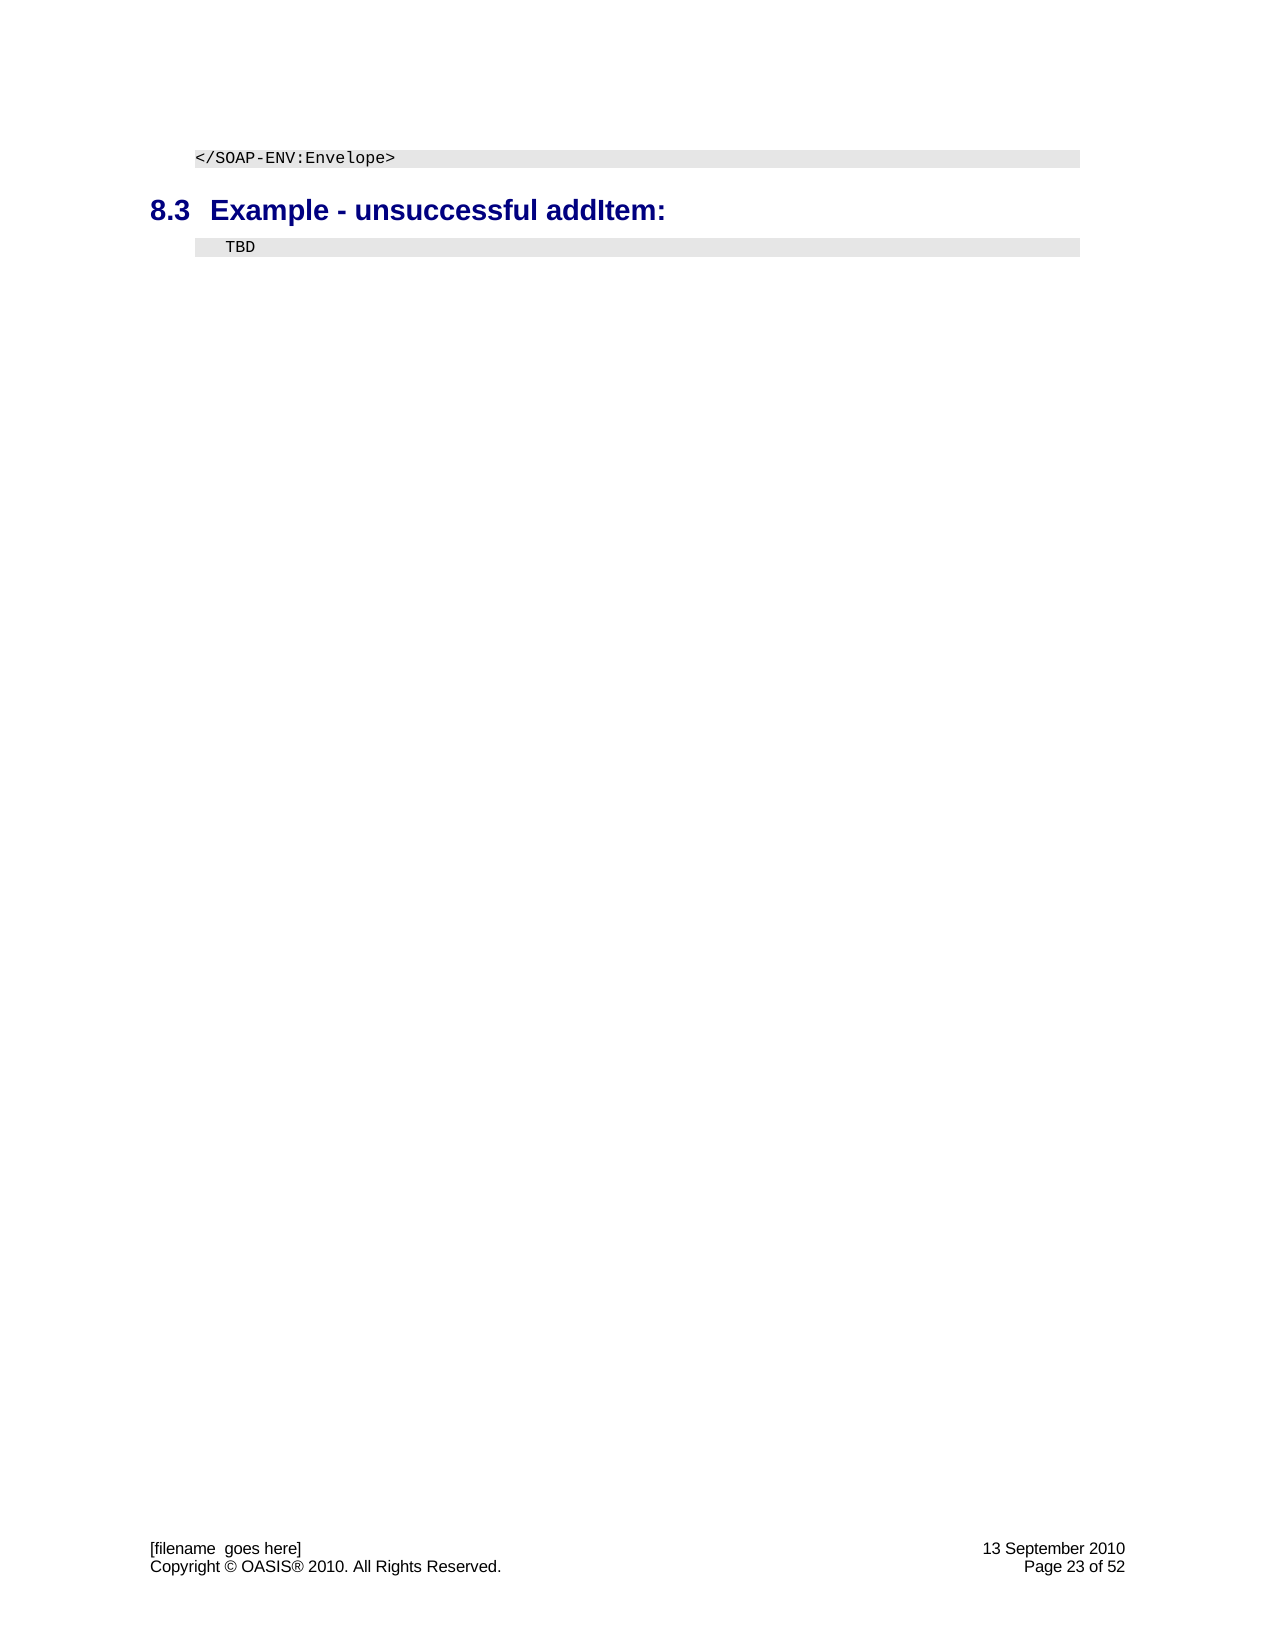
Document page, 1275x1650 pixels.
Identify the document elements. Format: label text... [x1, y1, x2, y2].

text </SOAP-ENV:Envelope> [195, 150, 1080, 168]
subtitle Example - unsuccessful addItem: [150, 193, 1125, 226]
text TBD [195, 238, 1080, 257]
